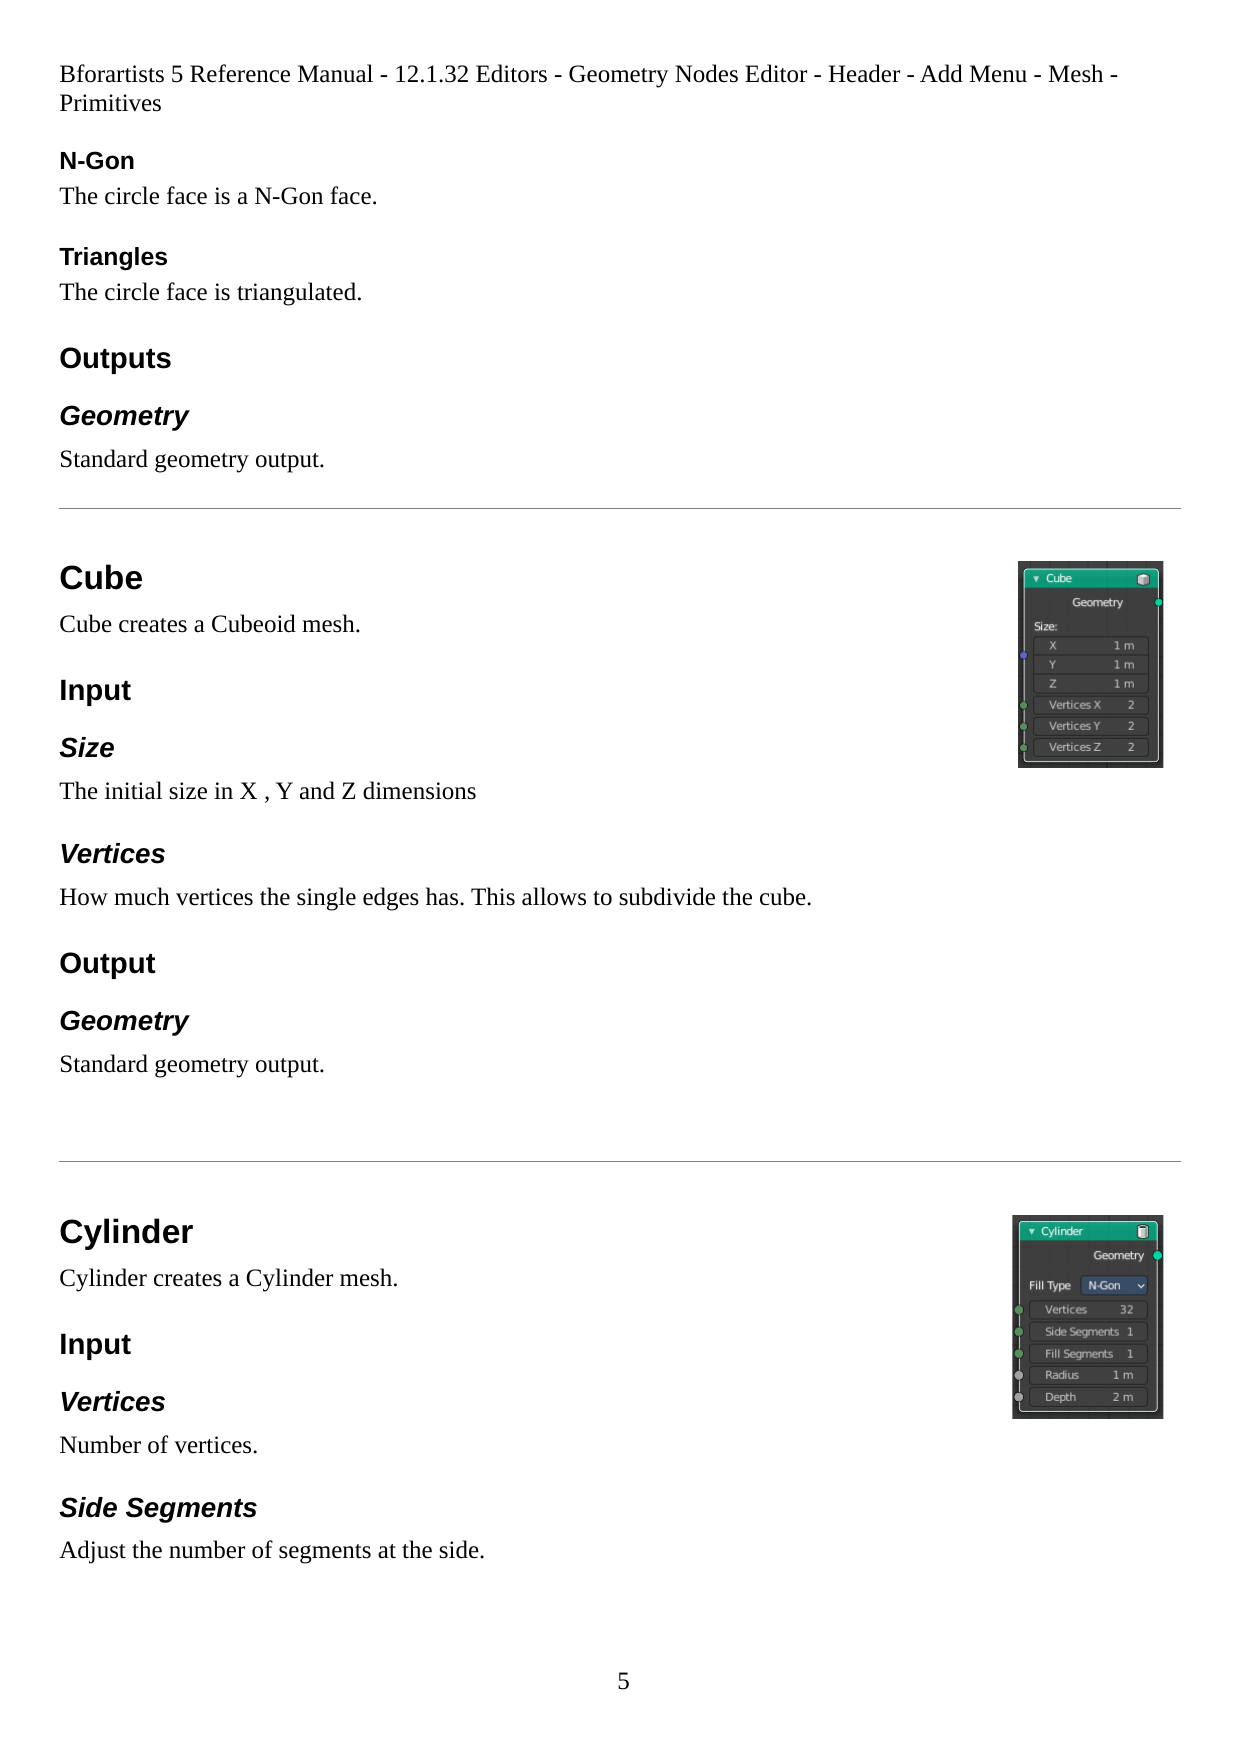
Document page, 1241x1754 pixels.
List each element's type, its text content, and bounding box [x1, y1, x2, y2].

text Adjust the number of segments at the side. [59, 1536, 1181, 1564]
text Number of vertices. [59, 1430, 1181, 1458]
text Standard geometry output. [59, 1049, 1181, 1077]
subtitle Triangles [59, 242, 1181, 271]
subtitle [1164, 1327, 1181, 1360]
text The circle face is triangulated. [59, 277, 1181, 306]
subtitle Vertices [59, 1385, 1012, 1417]
subtitle Outputs [59, 341, 1181, 374]
subtitle Geometry [59, 399, 1181, 431]
text Cube creates a Cubeoid mesh. [59, 609, 1018, 638]
subtitle Cube [59, 558, 1181, 597]
text How much vertices the single edges has. This allows to subdivide the cube. [59, 882, 1181, 911]
subtitle Input [59, 673, 1018, 707]
text The initial size in X , Y and Z dimensions [59, 776, 1181, 805]
text Cylinder creates a Cylinder mesh. [59, 1263, 1012, 1292]
subtitle Vertices [59, 837, 1181, 869]
subtitle [1164, 732, 1181, 763]
subtitle Cylinder [59, 1212, 1181, 1250]
text The circle face is a N-Gon face. [59, 181, 1181, 209]
subtitle [1164, 673, 1181, 707]
subtitle Side Segments [59, 1491, 1181, 1523]
picture [1012, 1215, 1164, 1419]
text Standard geometry output. [59, 444, 1181, 473]
subtitle Output [59, 946, 1181, 979]
subtitle Geometry [59, 1004, 1181, 1036]
subtitle Size [59, 732, 1018, 763]
picture [1018, 561, 1164, 768]
subtitle N-Gon [59, 146, 1181, 174]
subtitle [1164, 1385, 1181, 1417]
subtitle Input [59, 1327, 1012, 1360]
